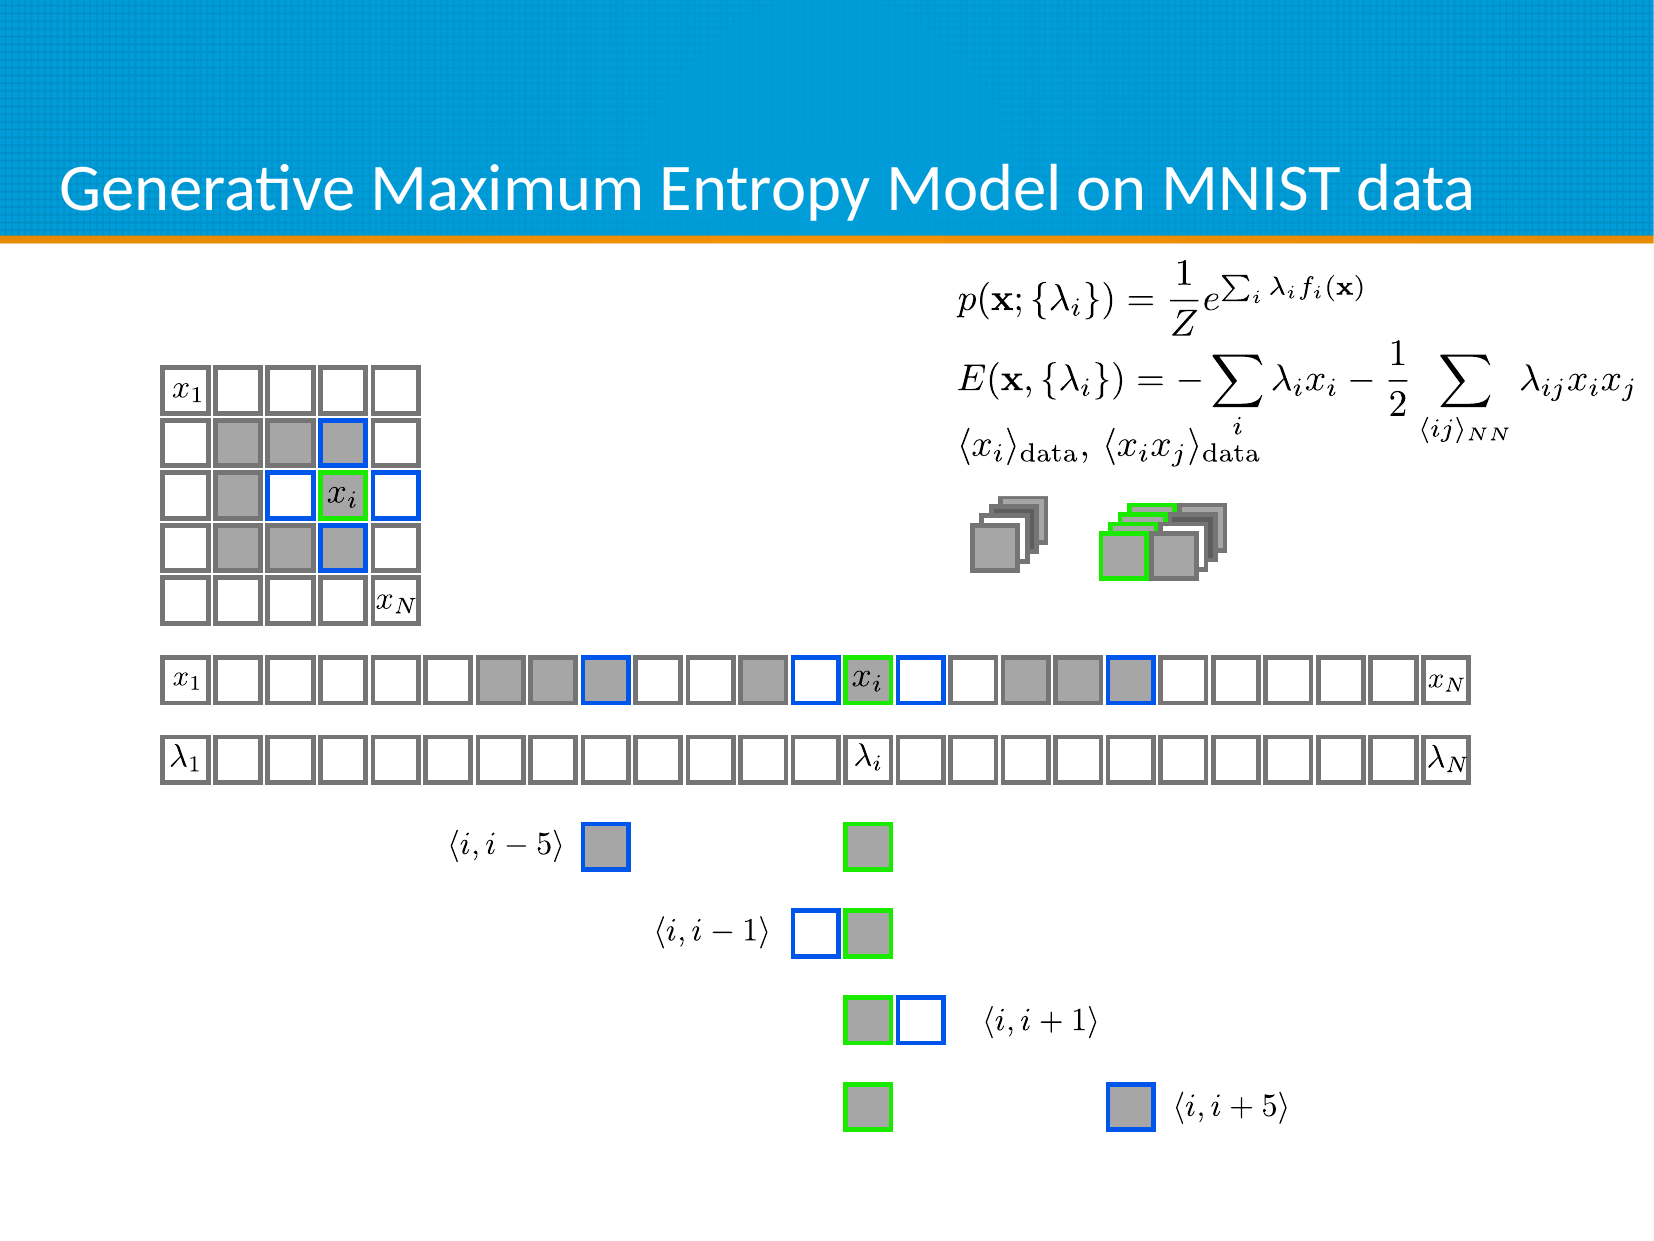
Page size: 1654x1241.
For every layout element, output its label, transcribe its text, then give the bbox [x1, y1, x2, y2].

picture [0, 236, 1654, 244]
title Generative Maximum Entropy Model on MNIST data [59, 19, 1595, 227]
picture [106, 318, 1548, 1158]
text_box [933, 340, 1636, 497]
text_box [956, 259, 1366, 336]
